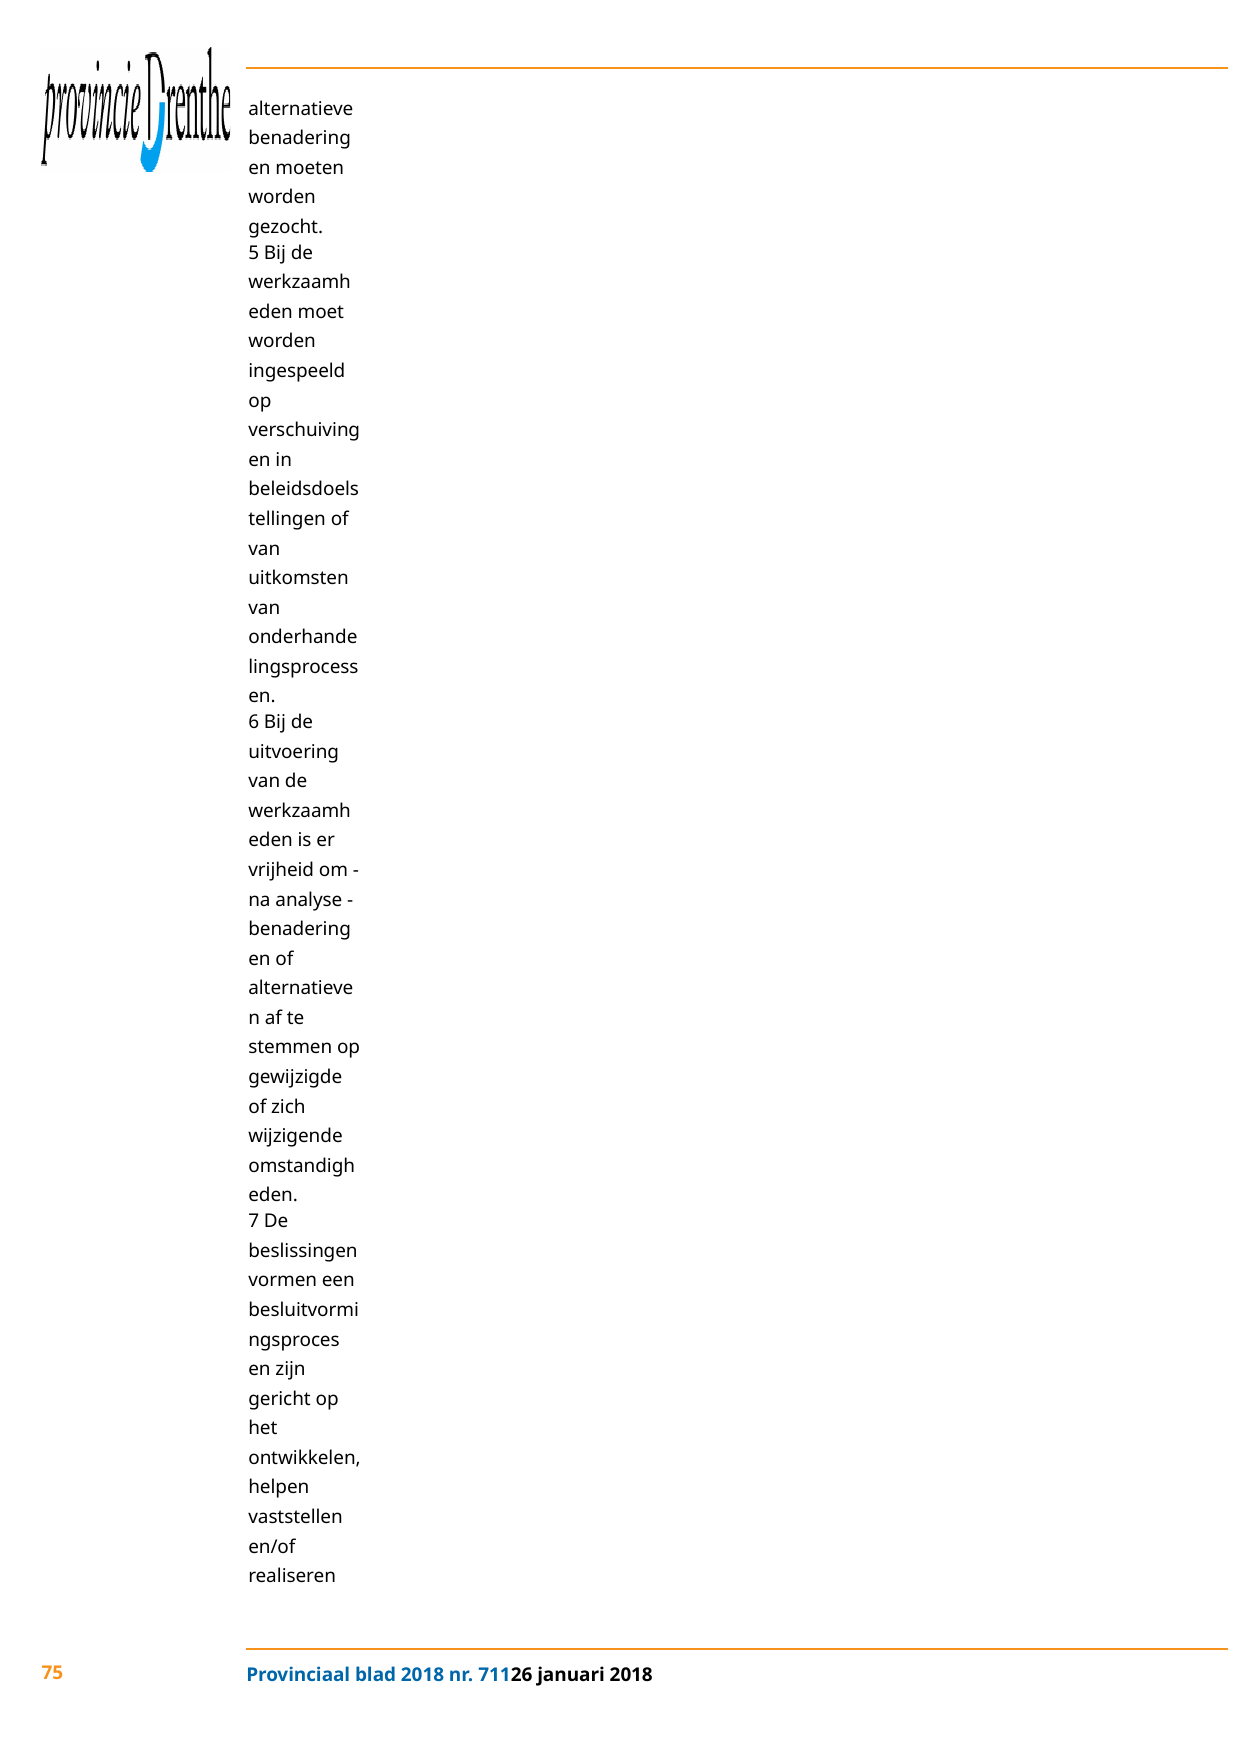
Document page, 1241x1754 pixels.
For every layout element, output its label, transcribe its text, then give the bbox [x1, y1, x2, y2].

table_cell [700, 95, 813, 1588]
table_cell [926, 95, 1038, 1588]
table_cell 5 Bij de werkzaamheden moet worden ingespeeld op verschuivingen in beleidsdoelstellingen of van uitkomsten van onderhandelingsprocessen. [248, 239, 361, 708]
table_cell [813, 95, 926, 1588]
table_cell [587, 95, 700, 1588]
table_cell 6 Bij de uitvoering van de werkzaamheden is er vrijheid om - na analyse - benaderingen of alternatieven af te stemmen op gewijzigde of zich wijzigende omstandigheden. [248, 708, 361, 1207]
table_cell alternatieve benaderingen moeten worden gezocht. [248, 95, 361, 239]
table_cell [1039, 95, 1152, 1588]
table_cell [361, 95, 474, 1588]
table_cell 7 De beslissingen vormen een besluitvormingsproces en zijn gericht op het ontwikkelen, helpen vaststellen en/of realiseren [248, 1208, 361, 1588]
picture [41, 47, 231, 172]
table_cell [474, 95, 587, 1588]
